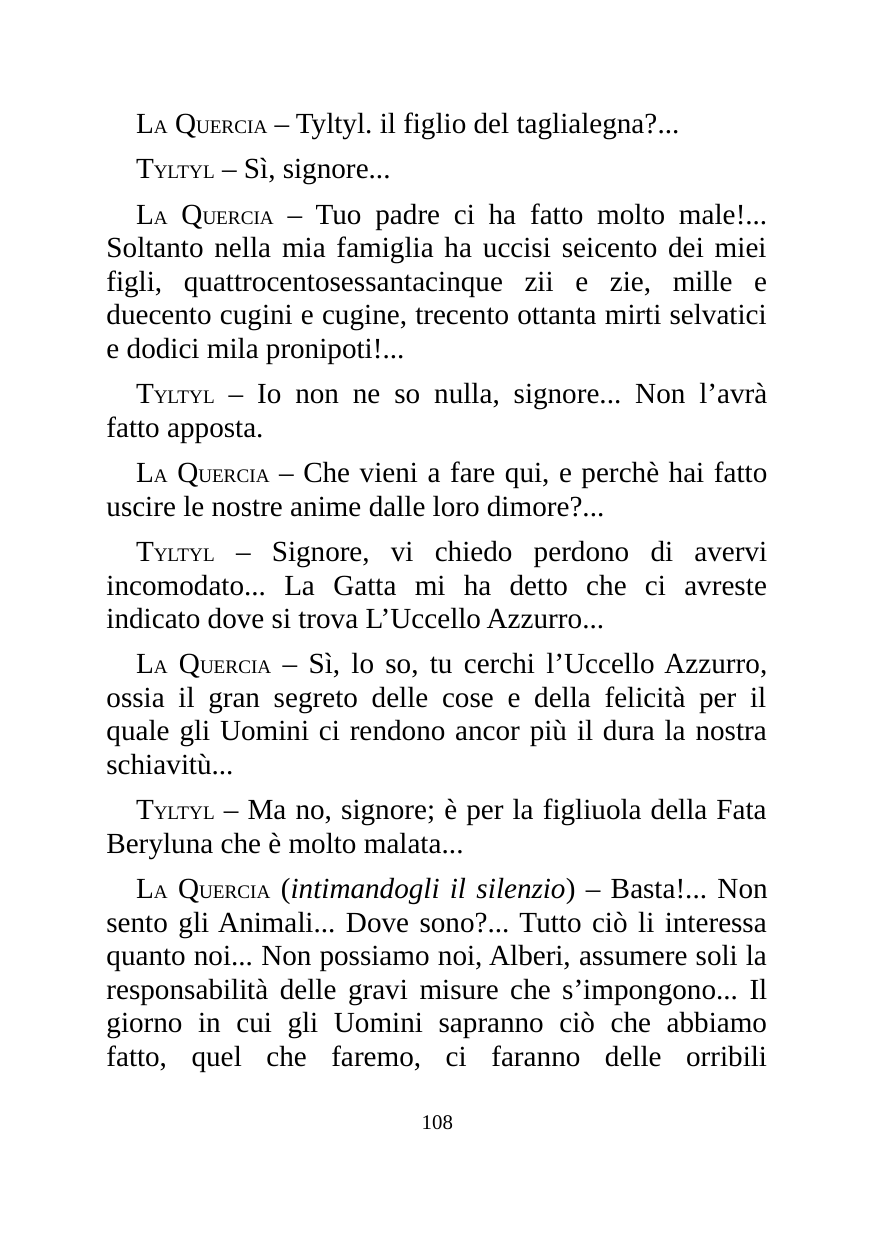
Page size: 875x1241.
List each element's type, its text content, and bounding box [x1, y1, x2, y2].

text La Quercia – Che vieni a fare qui, e perchè hai fatto uscire le nostre anime dalle loro dimore?... [106, 455, 768, 522]
text Tyltyl – Ma no, signore; è per la figliuola della Fata Beryluna che è molto malata... [106, 792, 768, 859]
text La Quercia (intimandogli il silenzio) – Basta!... Non sento gli Animali... Dove sono?... Tutto ciò li interessa quanto noi... Non possiamo noi, Alberi, assumere soli la responsabilità delle gravi misure che s’impongono... Il giorno in cui gli Uomini sapranno ciò che abbiamo fatto, quel che faremo, ci faranno delle orribili [106, 871, 768, 1072]
text La Quercia – Tuo padre ci ha fatto molto male!... Soltanto nella mia famiglia ha uccisi seicento dei miei figli, quattrocentosessantacinque zii e zie, mille e duecento cugini e cugine, trecento ottanta mirti selvatici e dodici mila pronipoti!... [106, 197, 768, 364]
text Tyltyl – Signore, vi chiedo perdono di avervi incomodato... La Gatta mi ha detto che ci avreste indicato dove si trova L’Uccello Azzurro... [106, 534, 768, 635]
text Tyltyl – Sì, signore... [106, 152, 768, 185]
text Tyltyl – Io non ne so nulla, signore... Non l’avrà fatto apposta. [106, 376, 768, 443]
text La Quercia – Tyltyl. il figlio del taglialegna?... [106, 106, 768, 140]
text La Quercia – Sì, lo so, tu cerchi l’Uccello Azzurro, ossia il gran segreto delle cose e della felicità per il quale gli Uomini ci rendono ancor più il dura la nostra schiavitù... [106, 646, 768, 781]
